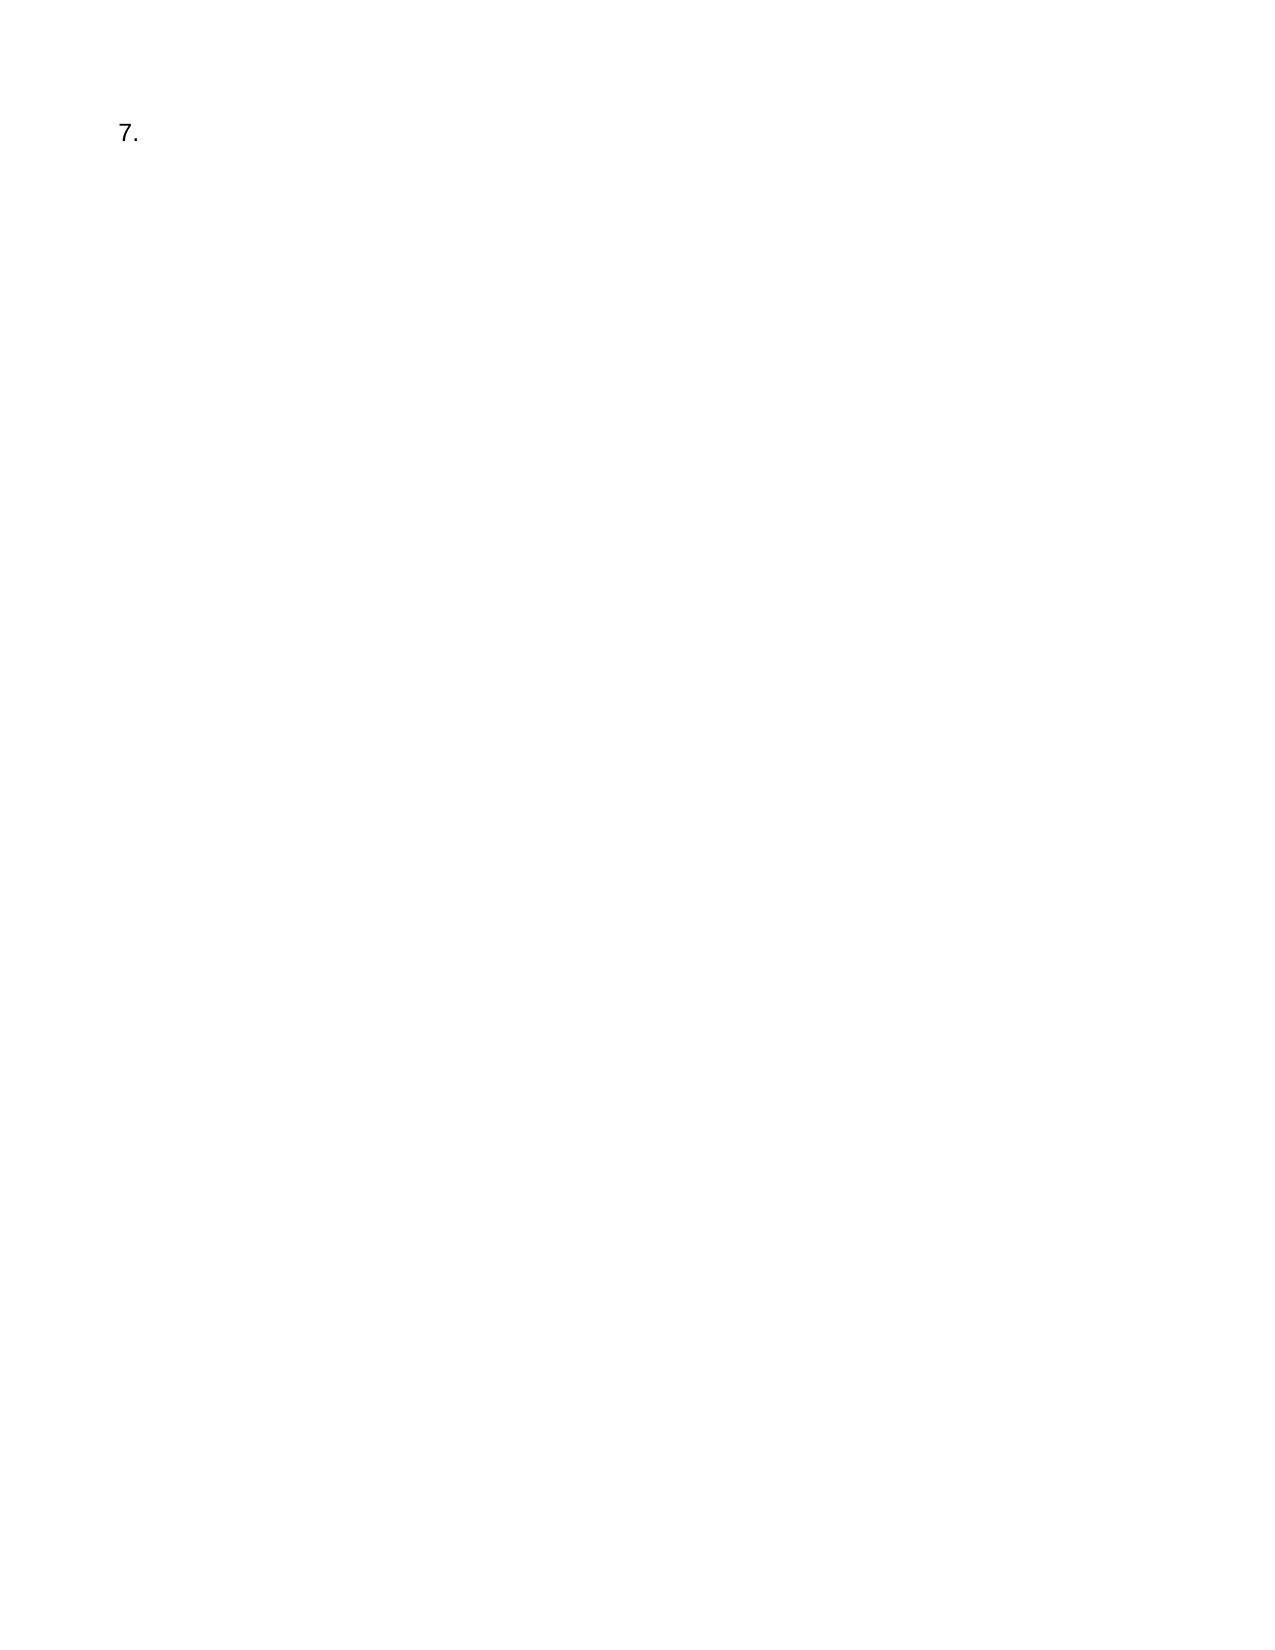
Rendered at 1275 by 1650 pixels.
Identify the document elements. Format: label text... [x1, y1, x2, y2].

text 7. [118, 118, 1157, 147]
